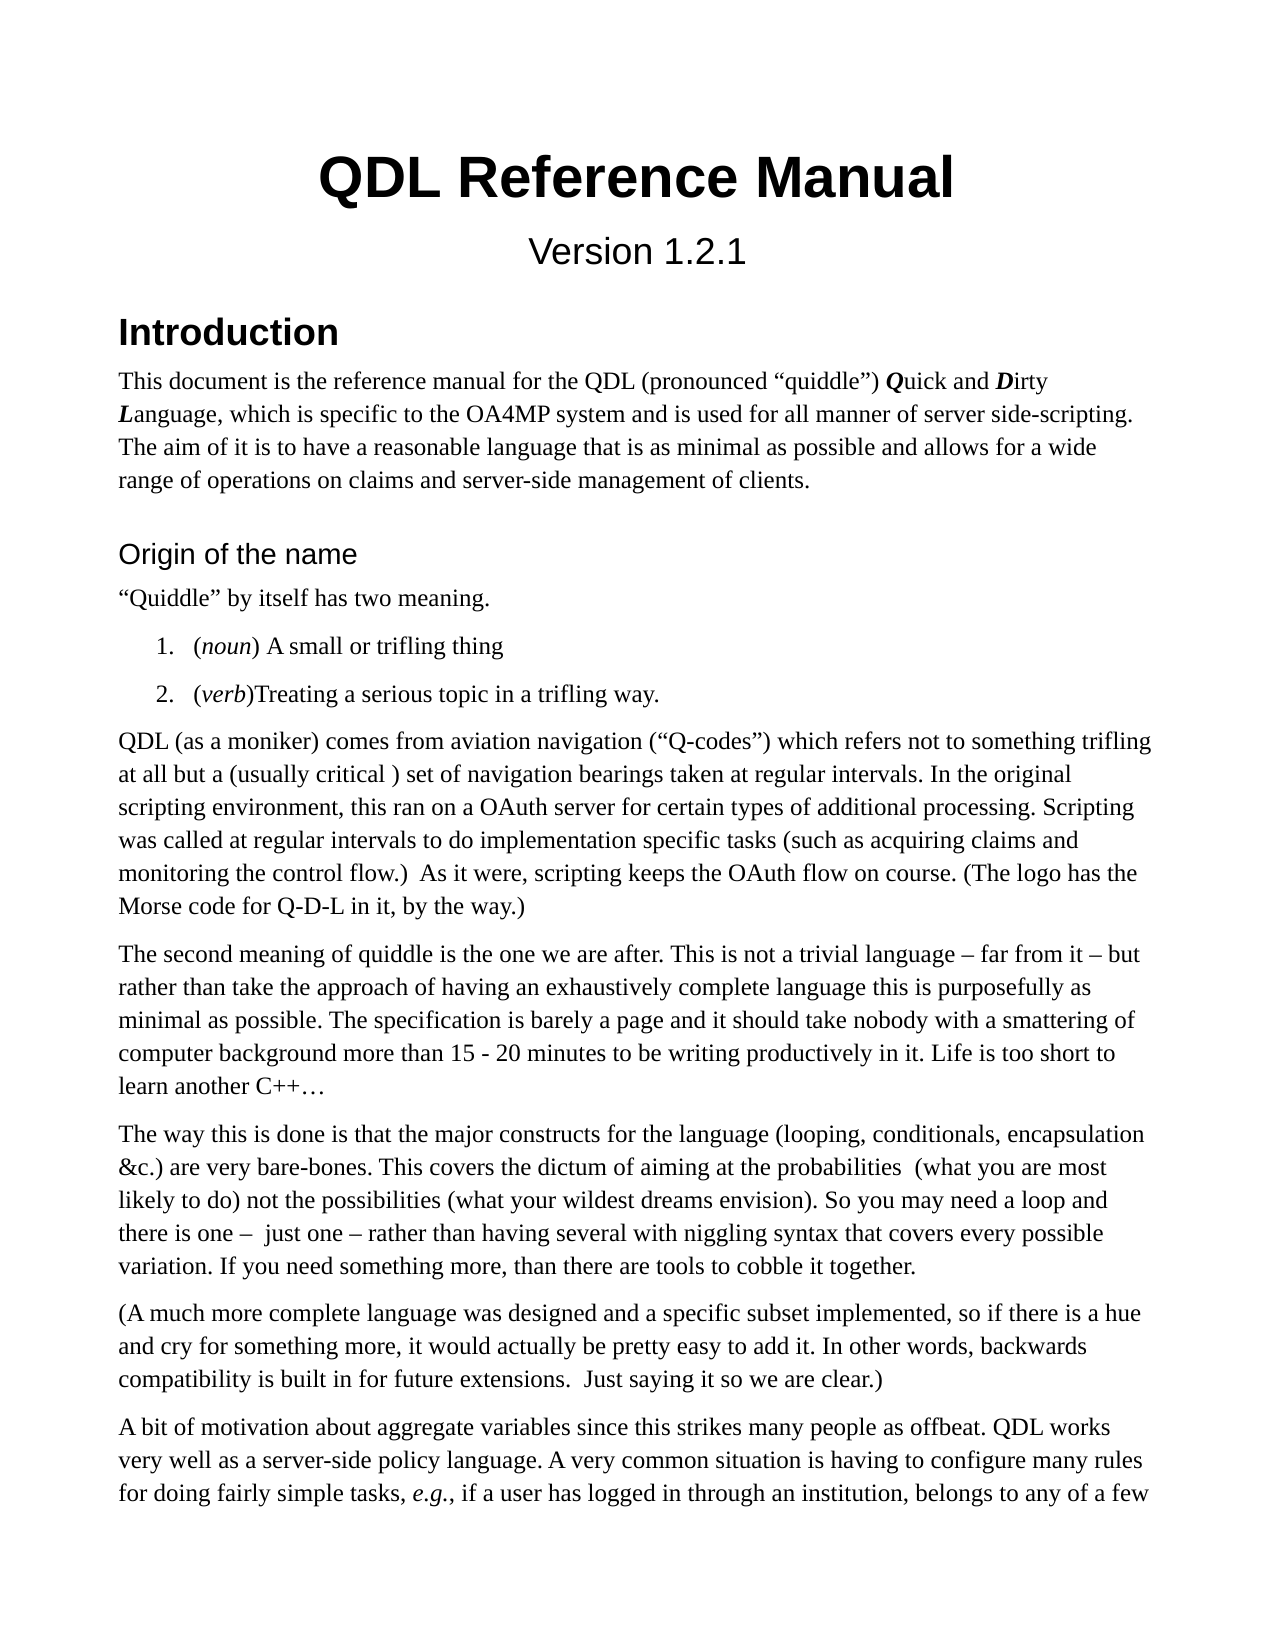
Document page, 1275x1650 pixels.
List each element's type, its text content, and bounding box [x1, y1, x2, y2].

text “Quiddle” by itself has two meaning. [118, 583, 1157, 612]
text The way this is done is that the major constructs for the language (looping, conditionals, encapsulation &c.) are very bare-bones. This covers the dictum of aiming at the probabilities (what you are most likely to do) not the possibilities (what your wildest dreams envision). So you may need a loop and there is one – just one – rather than having several with niggling syntax that covers every possible variation. If you need something more, than there are tools to cobble it together. [118, 1119, 1157, 1279]
text The second meaning of quiddle is the one we are after. This is not a trivial language – far from it – but rather than take the approach of having an exhaustively complete language this is purposefully as minimal as possible. The specification is barely a page and it should take nobody with a smattering of computer background more than 15 - 20 minutes to be writing productively in it. Life is too short to learn another C++… [118, 939, 1157, 1100]
text QDL (as a moniker) comes from aviation navigation (“Q-codes”) which refers not to something trifling at all but a (usually critical ) set of navigation bearings taken at regular intervals. In the original scripting environment, this ran on a OAuth server for certain types of additional processing. Scripting was called at regular intervals to do implementation specific tasks (such as acquiring claims and monitoring the control flow.) As it were, scripting keeps the OAuth flow on course. (The logo has the Morse code for Q-D-L in it, by the way.) [118, 726, 1157, 920]
subtitle Version 1.2.1 [118, 229, 1157, 272]
list (noun) A small or trifling thing [156, 631, 1157, 660]
title QDL Reference Manual [118, 143, 1157, 210]
text A bit of motivation about aggregate variables since this strikes many people as offbeat. QDL works very well as a server-side policy language. A very common situation is having to configure many rules for doing fairly simple tasks, e.g., if a user has logged in through an institution, belongs to any of a few [118, 1412, 1157, 1507]
subtitle Origin of the name [118, 537, 1157, 571]
list (verb)Treating a serious topic in a trifling way. [156, 679, 1157, 707]
text This document is the reference manual for the QDL (pronounced “quiddle”) Quick and Dirty Language, which is specific to the OA4MP system and is used for all manner of server side-scripting. The aim of it is to have a reasonable language that is as minimal as possible and allows for a wide range of operations on claims and server-side management of clients. [118, 366, 1157, 493]
text (A much more complete language was designed and a specific subset implemented, so if there is a hue and cry for something more, it would actually be pretty easy to add it. In other words, backwards compatibility is built in for future extensions. Just saying it so we are clear.) [118, 1298, 1157, 1393]
subtitle Introduction [118, 309, 1157, 353]
